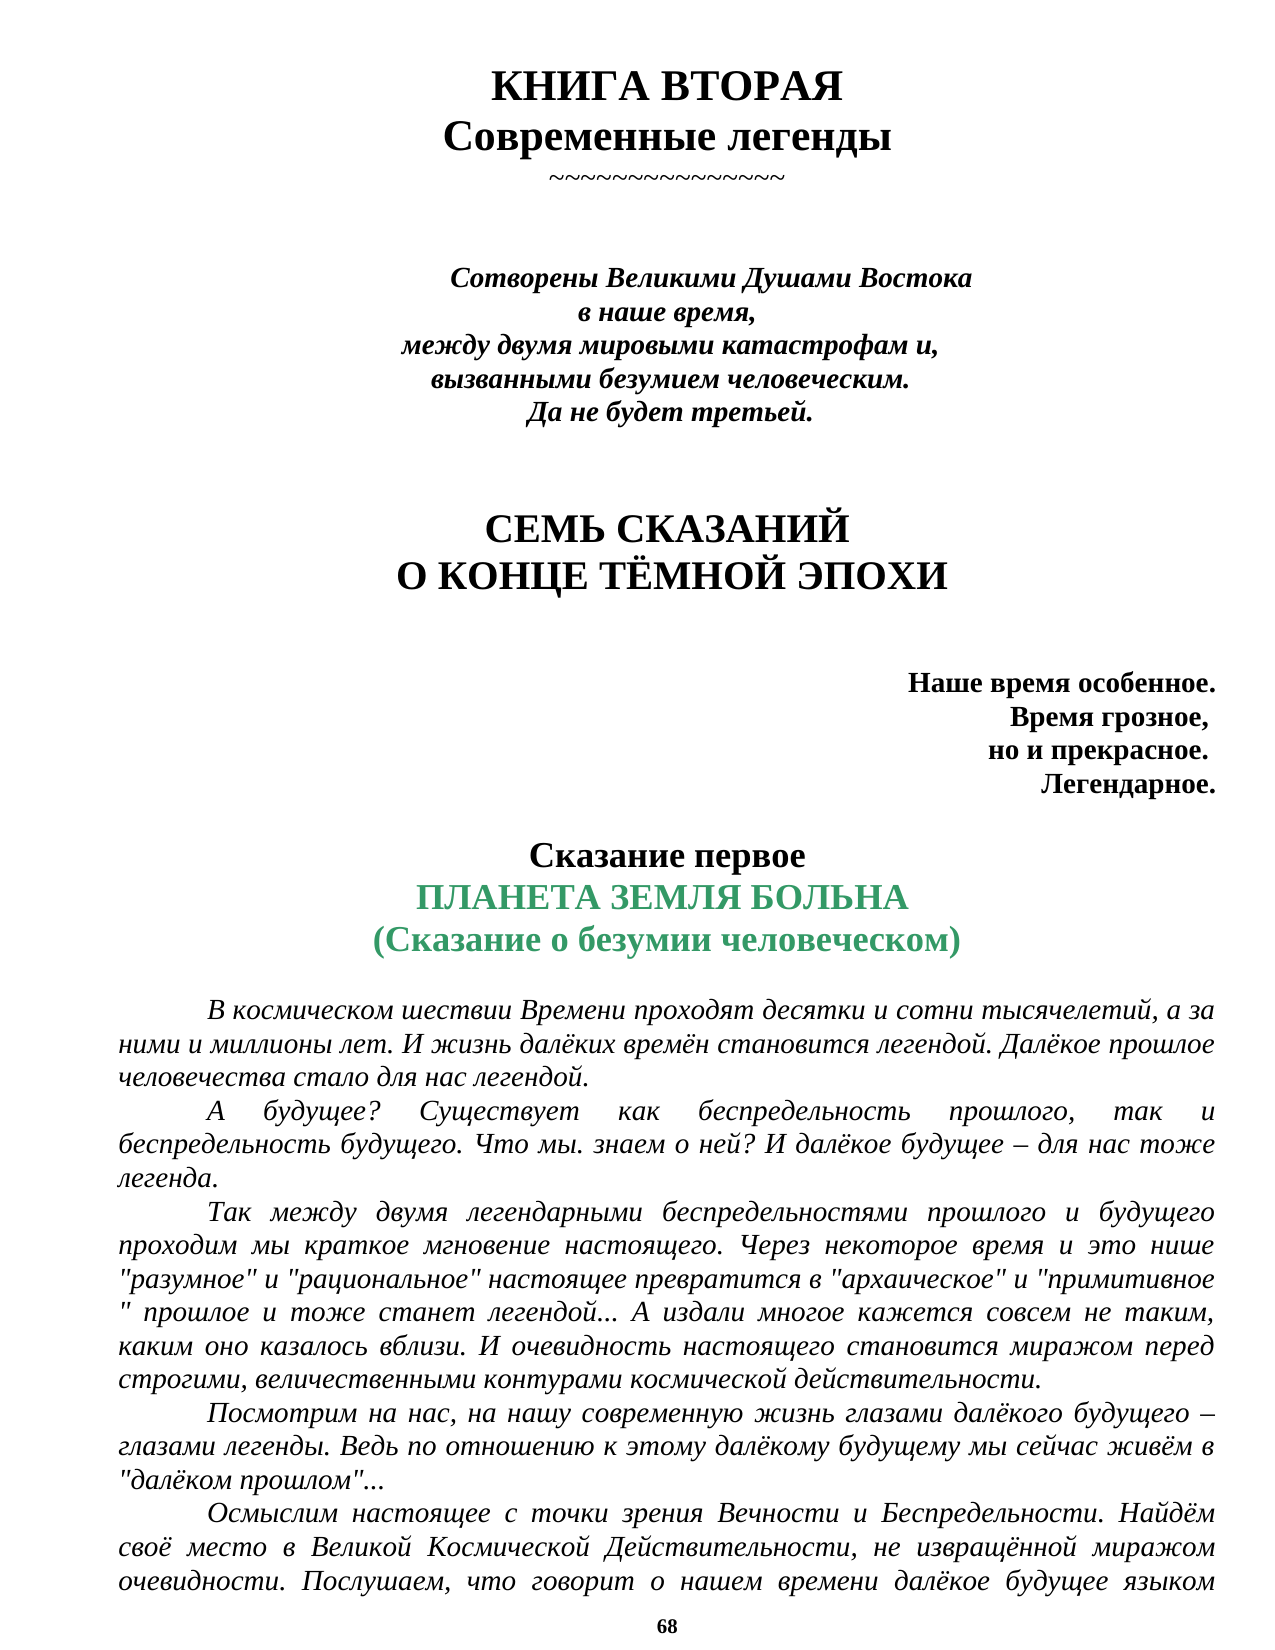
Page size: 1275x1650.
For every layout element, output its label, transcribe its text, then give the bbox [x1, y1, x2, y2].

text Так между двумя легендарными беспредельностями прошлого и будущего проходим мы краткое мгновение настоящего. Через некоторое время и это нише "разумное" и "рациональное" настоящее превратится в "архаическое" и "примитивное " прошлое и тоже станет легендой... А издали многое кажется совсем не таким, каким оно казалось вблизи. И очевидность настоящего становится миражом перед строгими, величественными контурами космической действительности. [118, 1194, 1216, 1395]
text А будущее? Существует как беспредельность прошлого, так и беспредельность будущего. Что мы. знаем о ней? И далёкое будущее – для нас тоже легенда. [118, 1093, 1216, 1194]
text Наше время особенное. [118, 665, 1216, 699]
text Посмотрим на нас, на нашу современную жизнь глазами далёкого будущего – глазами легенды. Ведь по отношению к этому далёкому будущему мы сейчас живём в "далёком прошлом"... [118, 1395, 1216, 1496]
subtitle Сказание первое ПЛАНЕТА ЗЕМЛЯ БОЛЬНА [118, 833, 1216, 917]
subtitle КНИГА ВТОРАЯ Современные легенды [118, 59, 1216, 160]
text В космическом шествии Времени проходят десятки и сотни тысячелетий, а за ними и миллионы лет. И жизнь далёких времён становится легендой. Далёкое прошлое человечества стало для нас легендой. [118, 992, 1216, 1093]
text Время грозное, но и прекрасное. Легендарное. [118, 699, 1216, 799]
text Сотворены Великими Душами Востока в наше время, между двумя мировыми катастрофам и, вызванными безумием человеческим. Да не будет третьей. [118, 260, 1216, 428]
text Осмыслим настоящее с точки зрения Вечности и Беспредельности. Найдём своё место в Великой Космической Действительности, не извращённой миражом очевидности. Послушаем, что говорит о нашем времени далёкое будущее языком [118, 1496, 1216, 1596]
subtitle СЕМЬ СКАЗАНИЙ О КОНЦЕ ТЁМНОЙ ЭПОХИ [118, 505, 1216, 598]
text ~~~~~~~~~~~~~~~ [118, 160, 1216, 193]
subtitle (Сказание о безумии человеческом) [118, 917, 1216, 959]
